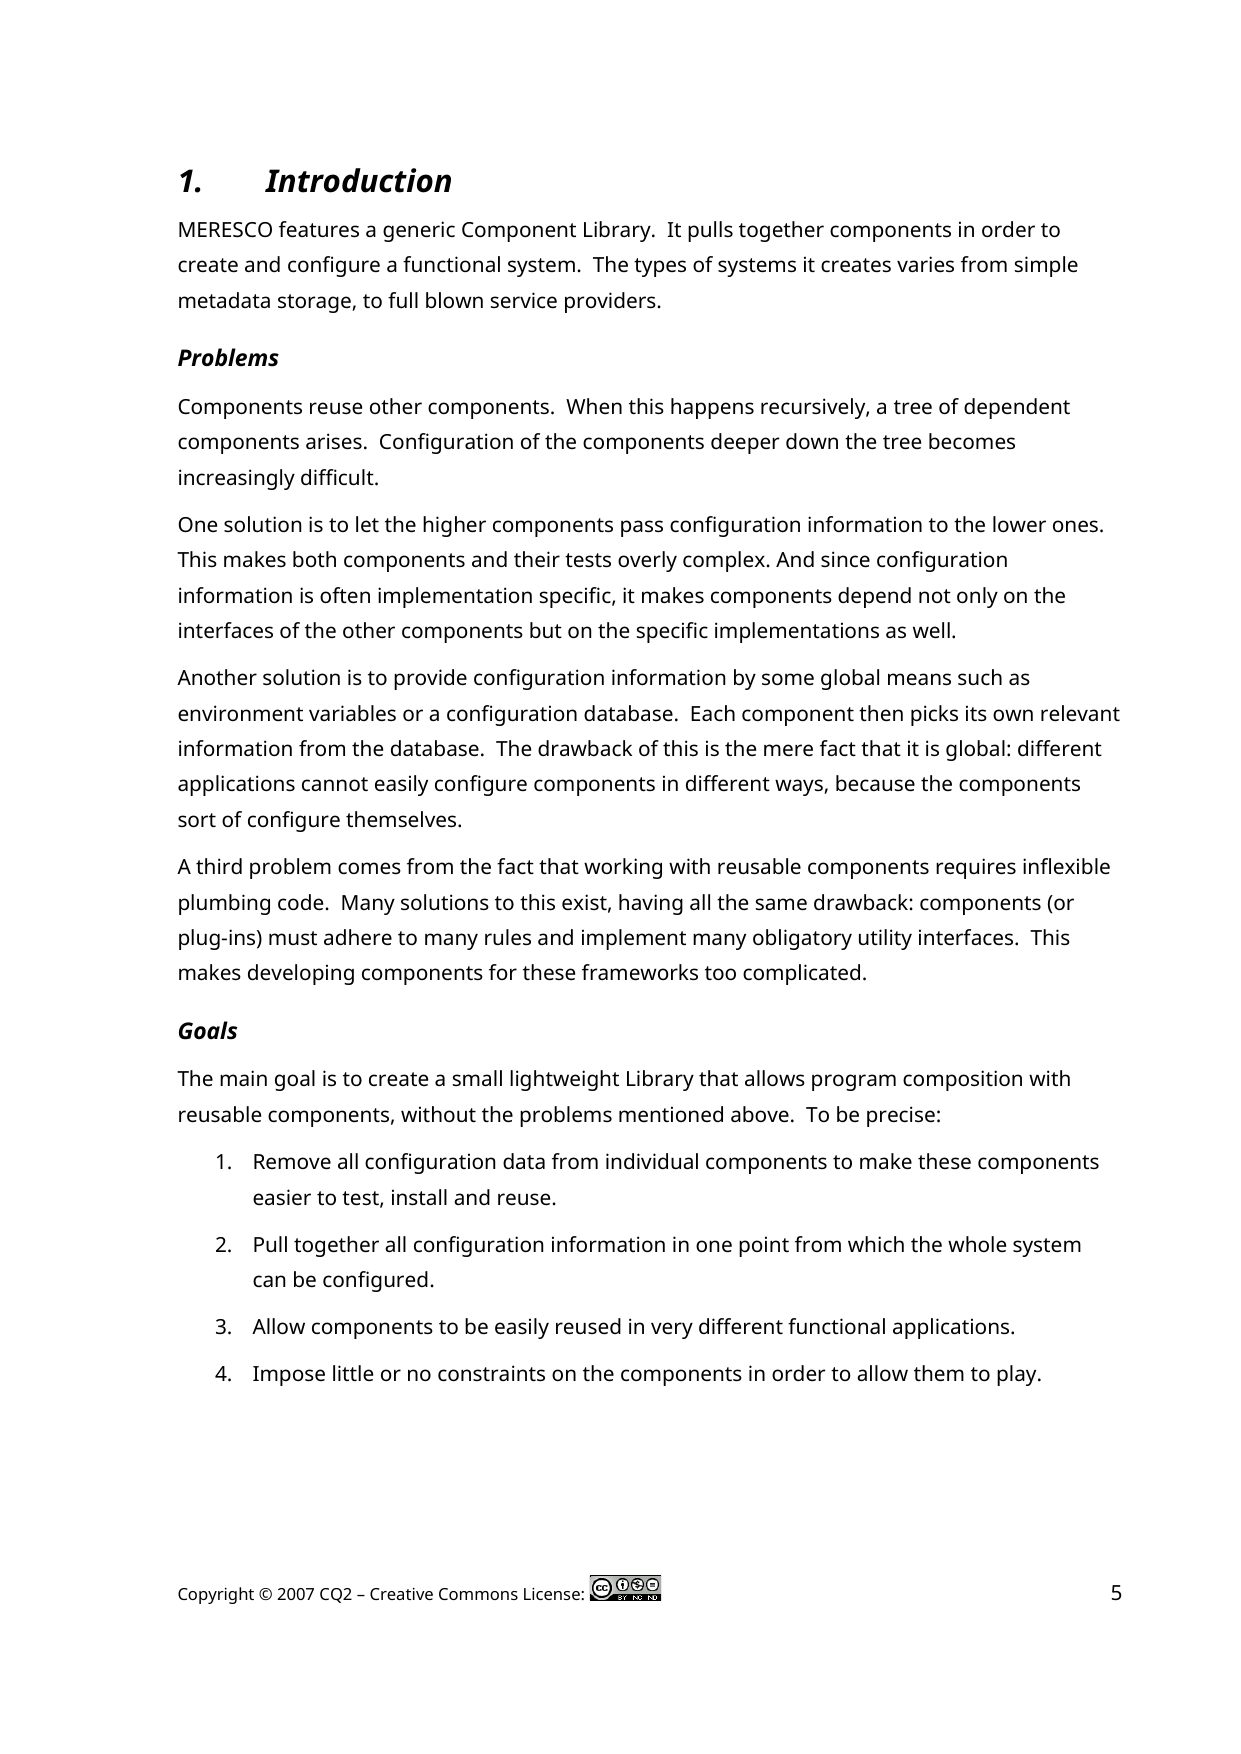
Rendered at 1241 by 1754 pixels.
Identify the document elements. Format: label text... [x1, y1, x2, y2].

text A third problem comes from the fact that working with reusable components requires inflexible plumbing code. Many solutions to this exist, having all the same drawback: components (or plug-ins) must adhere to many rules and implement many obligatory utility interfaces. This makes developing components for these frameworks too complicated. [177, 845, 1122, 987]
list Allow components to be easily reused in very different functional applications. [215, 1305, 1122, 1341]
subtitle Goals [177, 1010, 1122, 1046]
text MERESCO features a generic Component Library. It pulls together components in order to create and configure a functional system. The types of systems it creates varies from simple metadata storage, to full blown service providers. [177, 208, 1122, 314]
list Pull together all configuration information in one point from which the whole system can be configured. [215, 1223, 1122, 1294]
list Remove all configuration data from individual components to make these components easier to test, install and reuse. [215, 1140, 1122, 1211]
text One solution is to let the higher components pass configuration information to the lower ones. This makes both components and their tests overly complex. And since configuration information is often implementation specific, it makes components depend not only on the interfaces of the other components but on the specific implementations as well. [177, 503, 1122, 644]
text Another solution is to provide configuration information by some global means such as environment variables or a configuration database. Each component then picks its own relevant information from the database. The drawback of this is the mere fact that it is global: different applications cannot easily configure components in different ways, because the components sort of configure themselves. [177, 656, 1122, 833]
text The main goal is to create a small lightweight Library that allows program composition with reusable components, without the problems mentioned above. To be precise: [177, 1058, 1122, 1128]
text Components reuse other components. When this happens recursively, a tree of dependent components arises. Configuration of the components deeper down the tree becomes increasingly difficult. [177, 385, 1122, 491]
list Impose little or no constraints on the components in order to allow them to play. [215, 1353, 1122, 1388]
picture [589, 1575, 662, 1601]
subtitle Problems [177, 338, 1122, 373]
subtitle Introduction [177, 159, 1122, 202]
